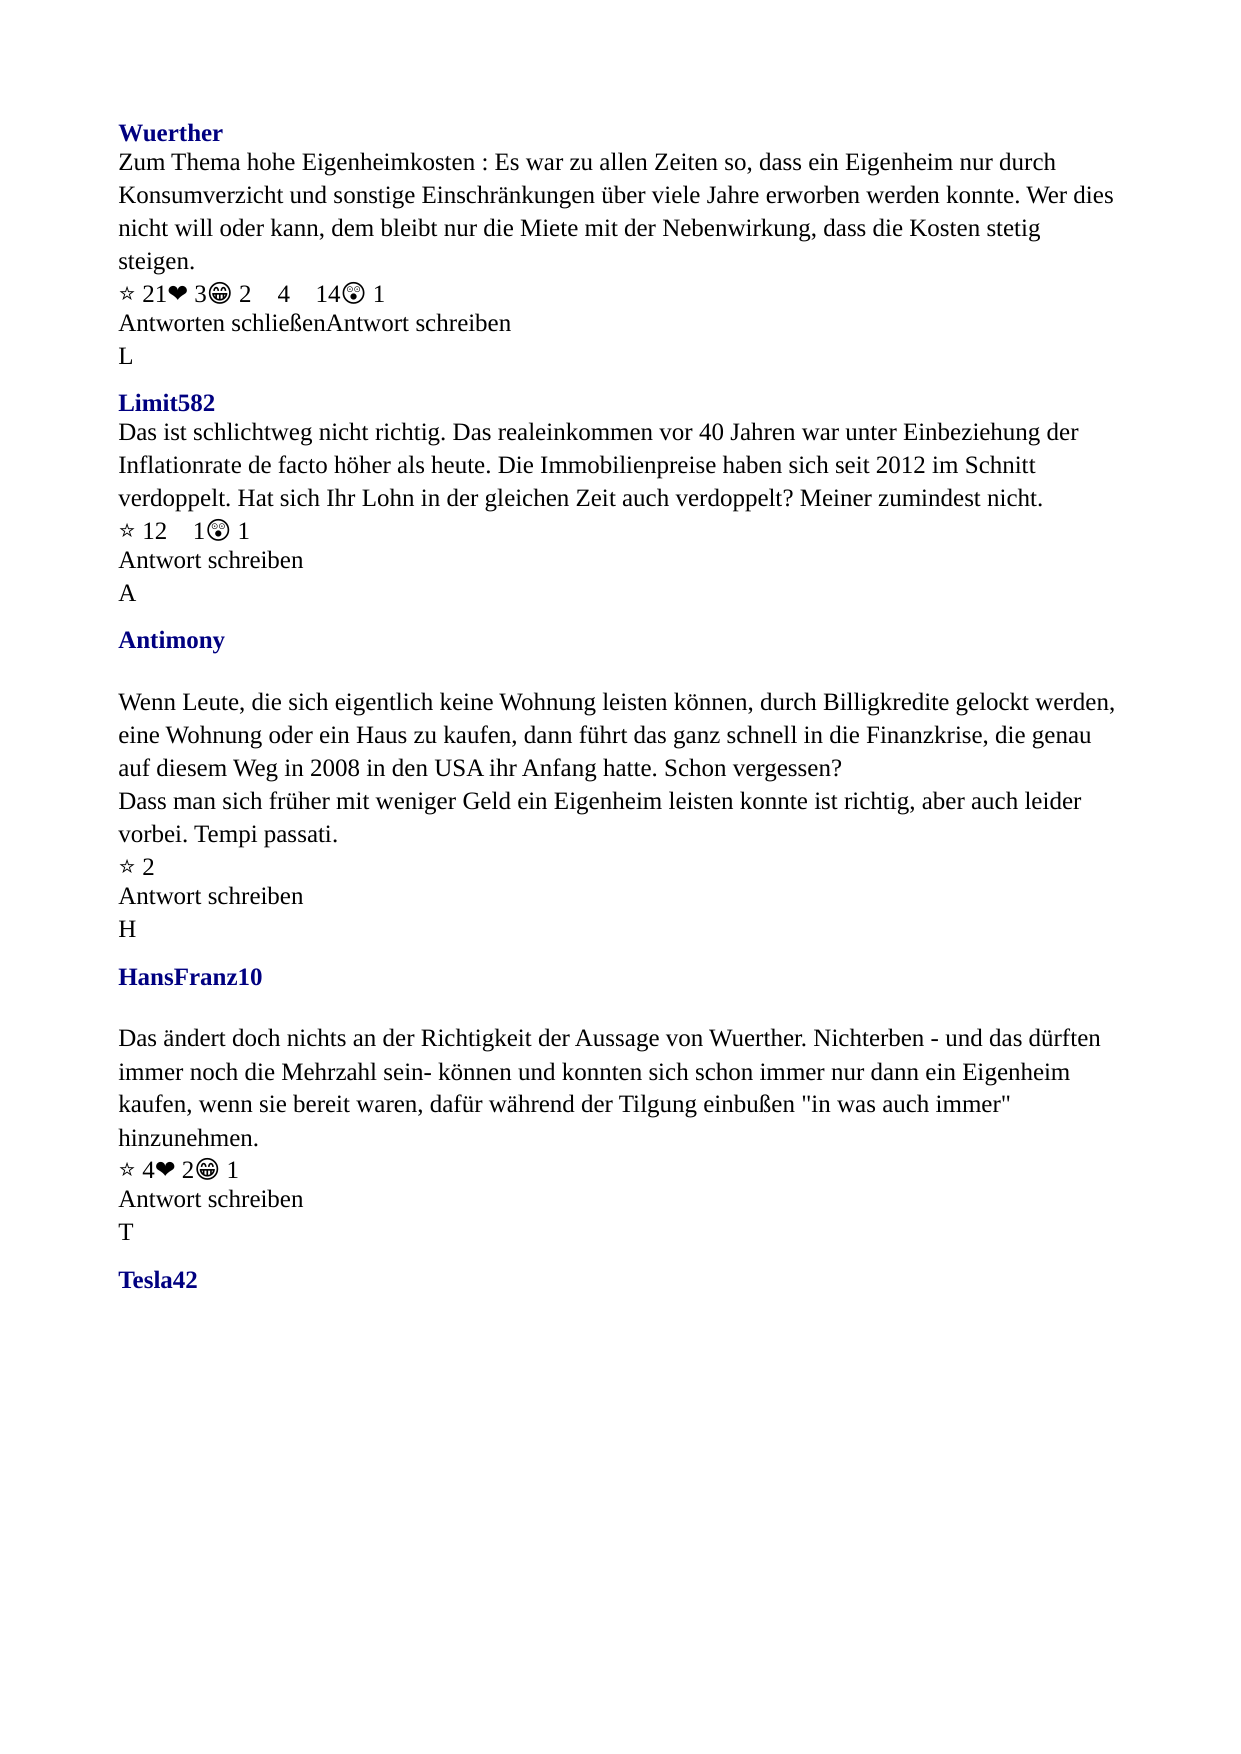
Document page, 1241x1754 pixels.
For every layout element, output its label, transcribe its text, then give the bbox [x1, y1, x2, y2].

text Dass man sich früher mit weniger Geld ein Eigenheim leisten konnte ist richtig, aber auch leider vorbei. Tempi passati. [118, 786, 1122, 848]
text L [118, 341, 1122, 369]
subtitle Wuerther [118, 118, 1122, 147]
text Antworten schließenAntwort schreiben [118, 308, 1122, 336]
text Antwort schreiben [118, 881, 1122, 910]
text Das ist schlichtweg nicht richtig. Das realeinkommen vor 40 Jahren war unter Einbeziehung der Inflationrate de facto höher als heute. Die Immobilienpreise haben sich seit 2012 im Schnitt verdoppelt. Hat sich Ihr Lohn in der gleichen Zeit auch verdoppelt? Meiner zumindest nicht. [118, 417, 1122, 512]
subtitle Antimony [118, 626, 1122, 654]
text H [118, 914, 1122, 943]
subtitle HansFranz10 [118, 962, 1122, 991]
text T [118, 1217, 1122, 1246]
text ⭐️ 4❤️ 2😁 1 [118, 1156, 1122, 1184]
text ⭐️ 2 [118, 852, 1122, 881]
text Das ändert doch nichts an der Richtigkeit der Aussage von Wuerther. Nichterben - und das dürften immer noch die Mehrzahl sein- können und konnten sich schon immer nur dann ein Eigenheim kaufen, wenn sie bereit waren, dafür während der Tilgung einbußen "in was auch immer" hinzunehmen. [118, 1023, 1122, 1151]
subtitle Tesla42 [118, 1265, 1122, 1294]
text Wenn Leute, die sich eigentlich keine Wohnung leisten können, durch Billigkredite gelockt werden, eine Wohnung oder ein Haus zu kaufen, dann führt das ganz schnell in die Finanzkrise, die genau auf diesem Weg in 2008 in den USA ihr Anfang hatte. Schon vergessen? [118, 687, 1122, 782]
text ⭐️ 21❤️ 3😁 2🙁 4🤨 14😲 1 [118, 279, 1122, 308]
text Zum Thema hohe Eigenheimkosten : Es war zu allen Zeiten so, dass ein Eigenheim nur durch Konsumverzicht und sonstige Einschränkungen über viele Jahre erworben werden konnte. Wer dies nicht will oder kann, dem bleibt nur die Miete mit der Nebenwirkung, dass die Kosten stetig steigen. [118, 147, 1122, 275]
text Antwort schreiben [118, 1184, 1122, 1213]
text ⭐️ 12🙁 1😲 1 [118, 516, 1122, 545]
subtitle Limit582 [118, 388, 1122, 417]
text Antwort schreiben [118, 545, 1122, 574]
text A [118, 578, 1122, 607]
